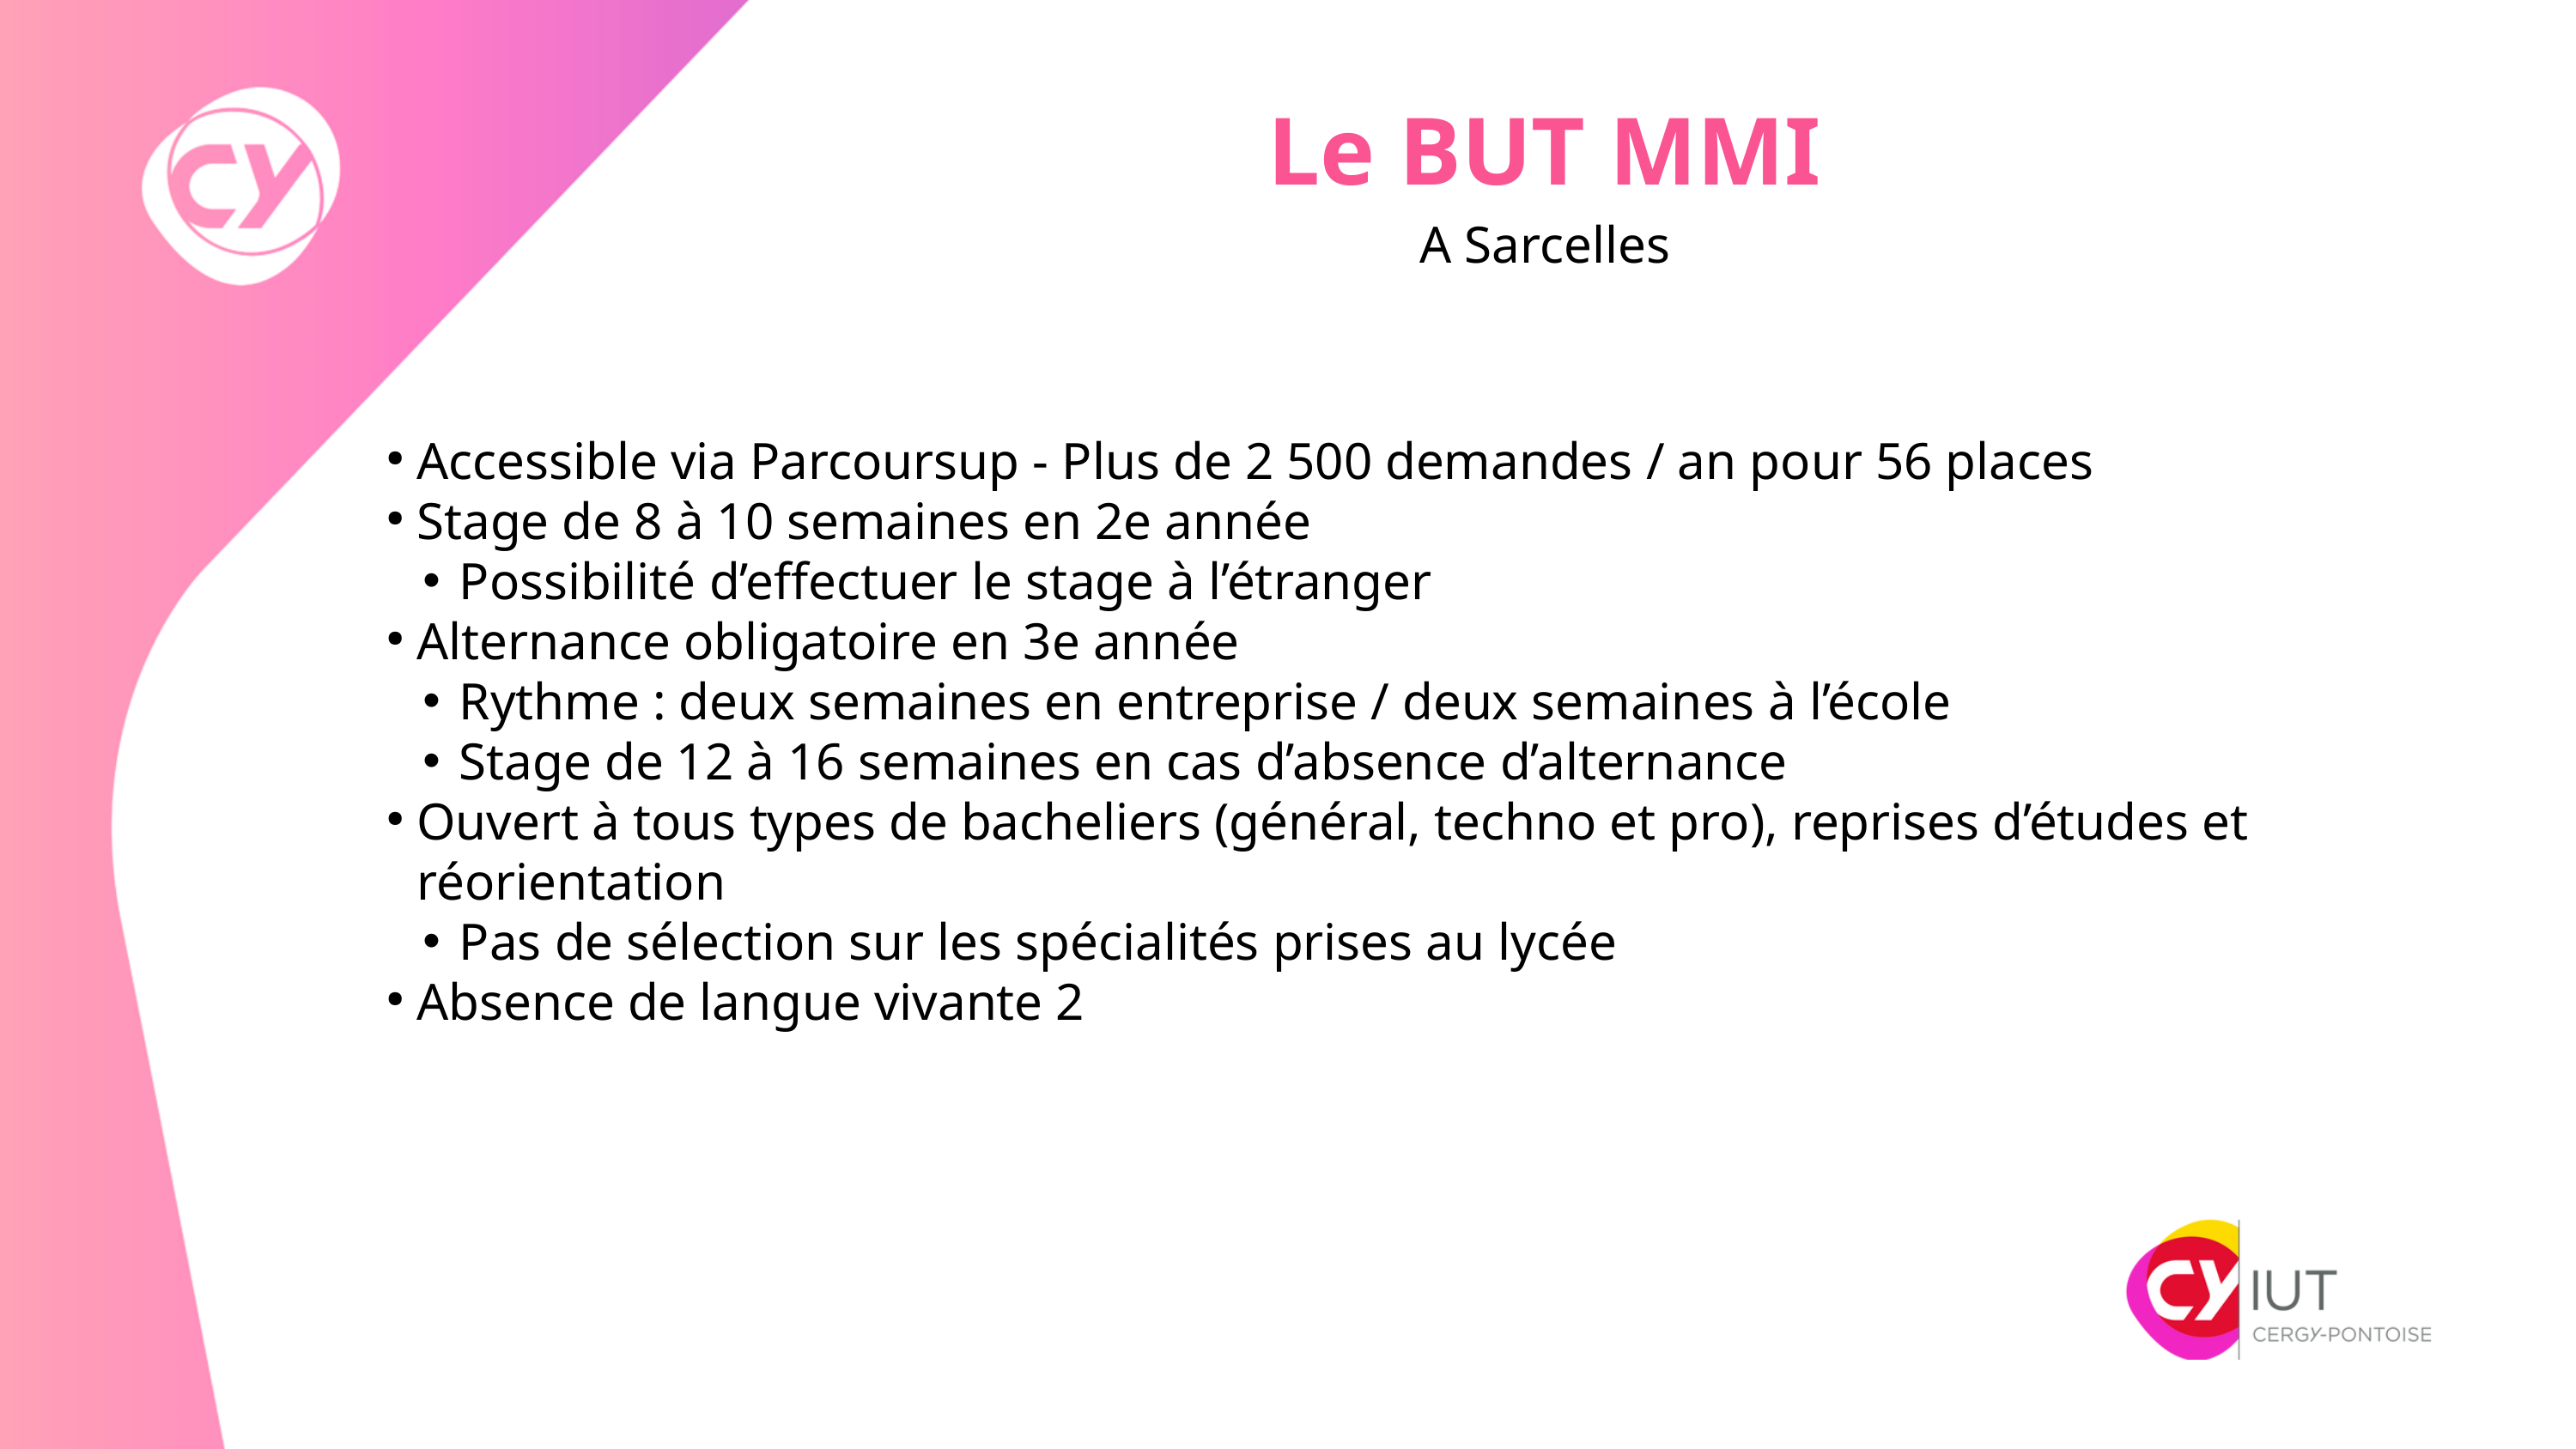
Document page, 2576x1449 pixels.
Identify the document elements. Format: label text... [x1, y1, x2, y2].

text_box A Sarcelles [922, 202, 2167, 273]
picture [0, 0, 2576, 1449]
text_box Accessible via Parcoursup - Plus de 2 500 demandes / an pour 56 places Stage de 8 à 10 semaines en 2e année Possibilité d’effectuer le stage à l’étranger Alternance obligatoire en 3e année Rythme : deux semaines en entreprise / deux semaines à l’école Stage de 12 à 16 semaines en cas d’absence d’alternance Ouvert à tous types de bacheliers (général, techno et pro), reprises d’études et réorientation Pas de sélection sur les spécialités prises au lycée Absence de langue vivante 2 [386, 429, 2460, 1031]
text_box Le BUT MMI [793, 92, 2296, 204]
